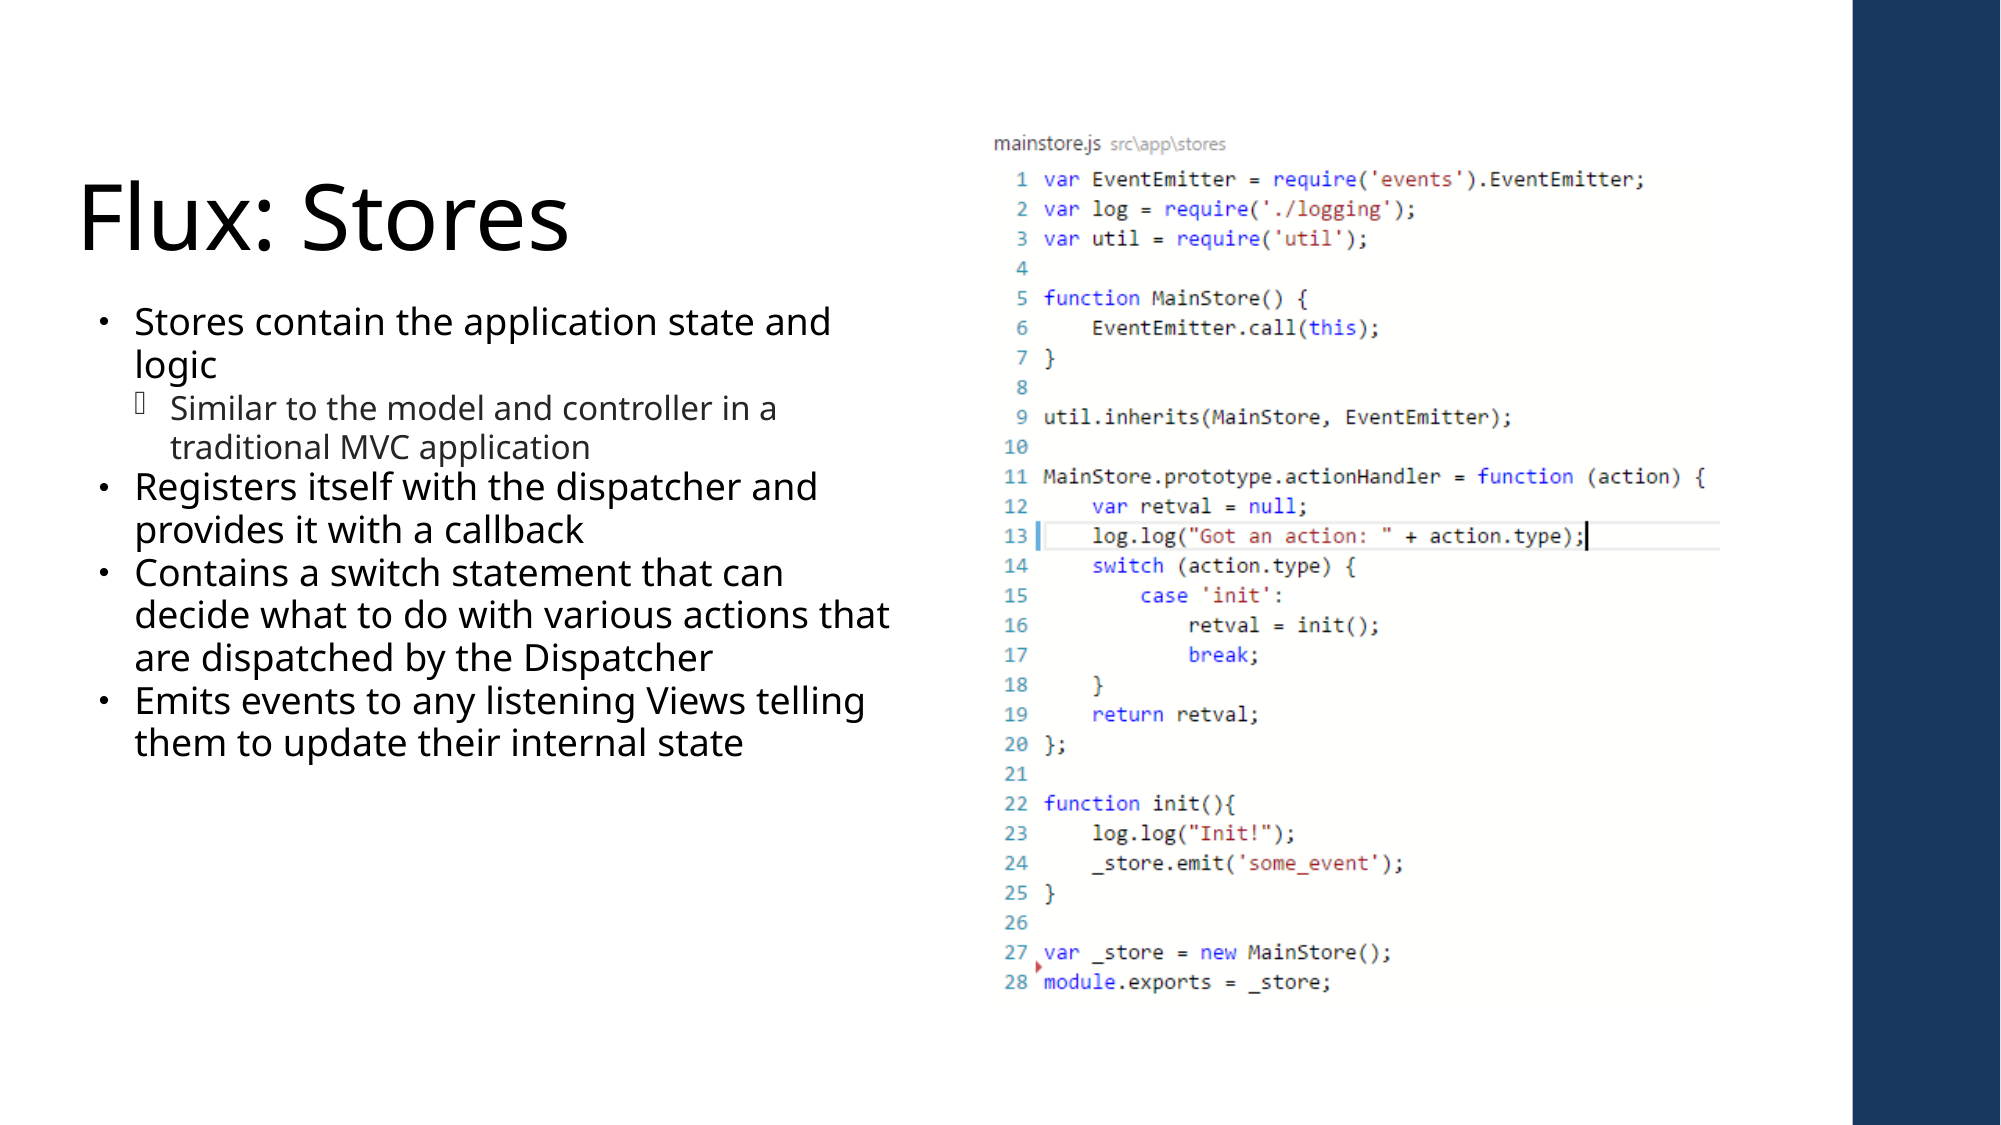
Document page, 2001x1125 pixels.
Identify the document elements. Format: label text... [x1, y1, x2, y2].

text_box Stores contain the application state and logic Similar to the model and controller in a traditional MVC application Registers itself with the dispatcher and provides it with a callback Contains a switch statement that can decide what to do with various actions that are dispatched by the Dispatcher Emits events to any listening Views telling them to update their internal state [84, 293, 922, 1008]
picture [986, 127, 1720, 1008]
text_box Flux: Stores [61, 60, 1652, 278]
